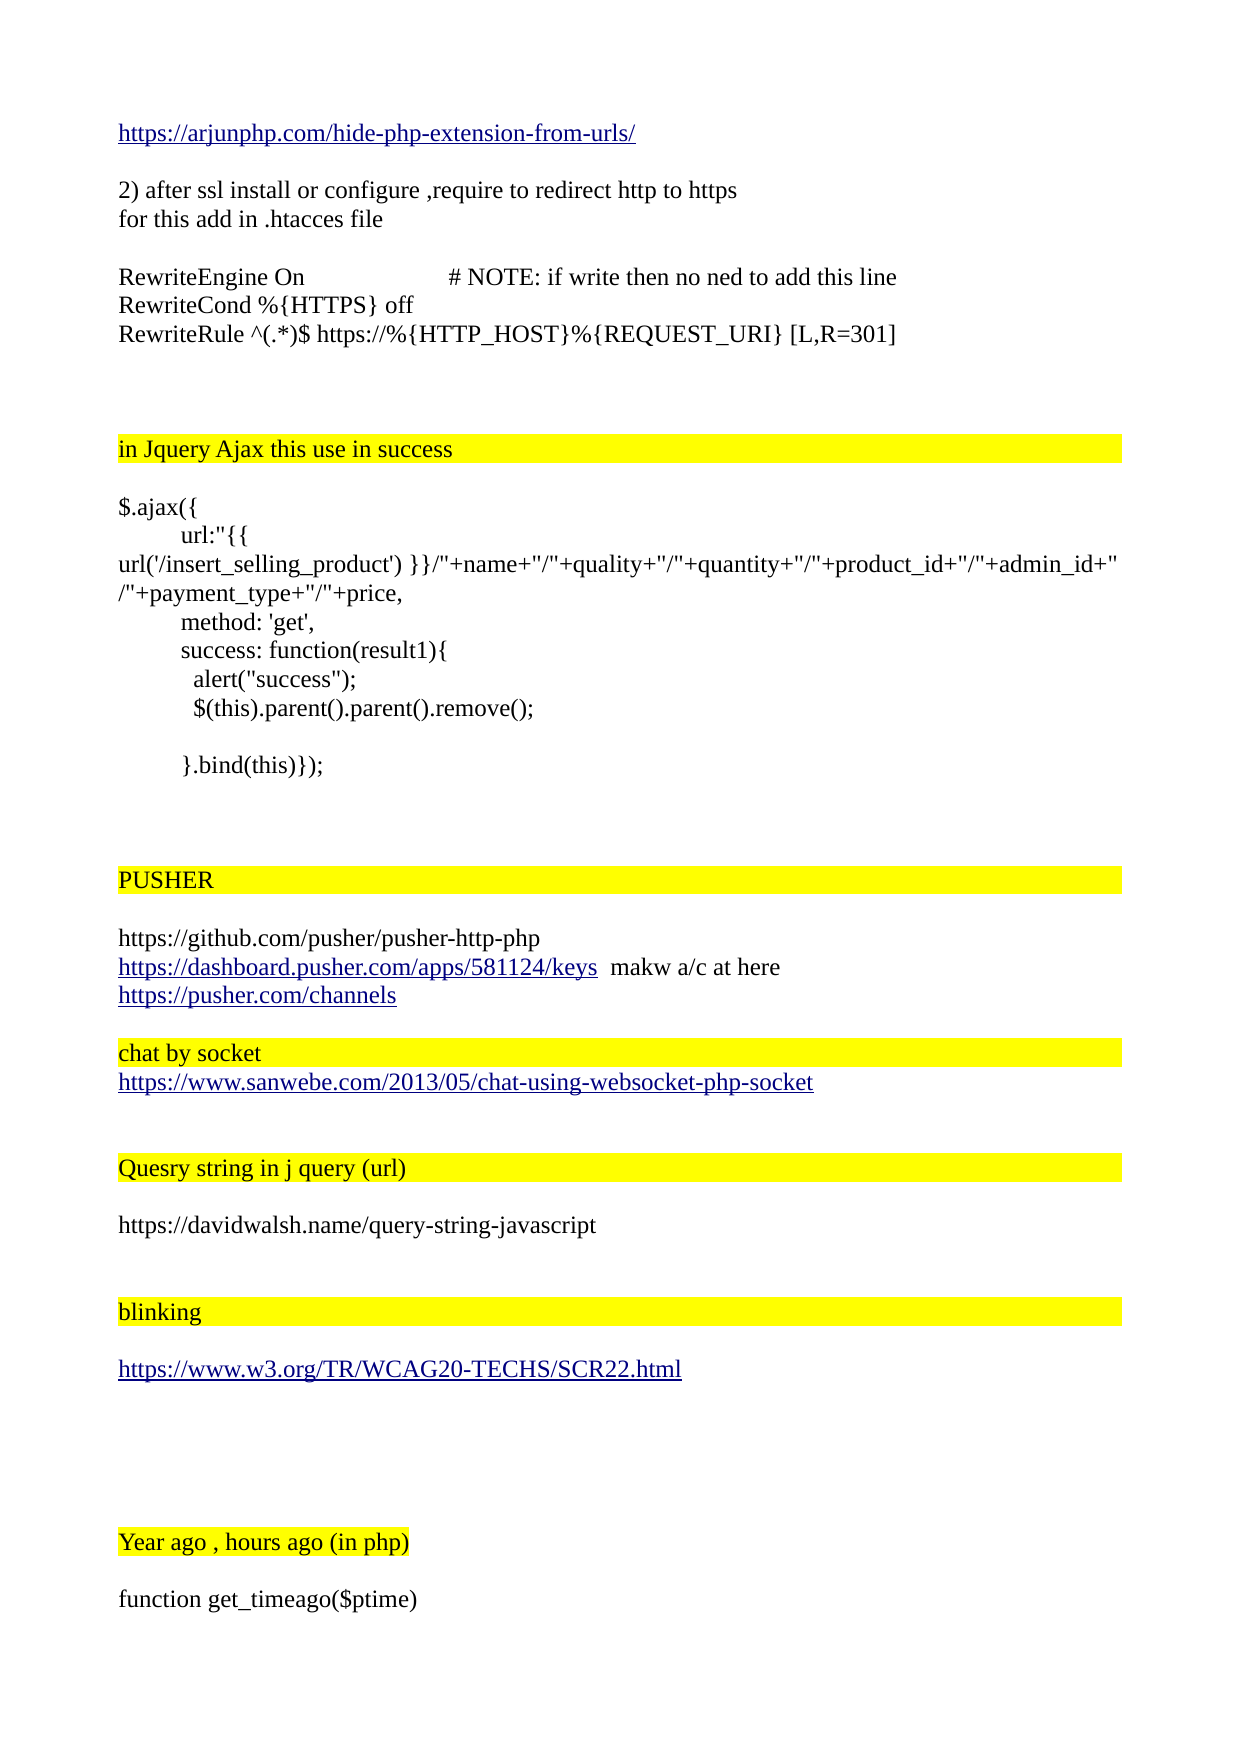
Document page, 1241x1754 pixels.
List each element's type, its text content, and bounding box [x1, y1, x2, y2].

text Year ago , hours ago (in php) [118, 1527, 1122, 1556]
text $(this).parent().parent().remove(); [118, 693, 1122, 722]
text alert("success"); [118, 664, 1122, 693]
text method: 'get', [118, 607, 1122, 636]
text function get_timeago($ptime) [118, 1584, 1122, 1613]
text https://www.w3.org/TR/WCAG20-TECHS/SCR22.html [118, 1354, 1122, 1383]
text url:"{{ url('/insert_selling_product') }}/"+name+"/"+quality+"/"+quantity+"/"+product_id+"/"+admin_id+"/"+payment_type+"/"+price, [118, 521, 1122, 607]
text https://dashboard.pusher.com/apps/581124/keys makw a/c at here [118, 952, 1122, 981]
text 2) after ssl install or configure ,require to redirect http to https for this add in .htacces file [118, 176, 1122, 233]
text blinking [118, 1297, 1122, 1326]
text https://github.com/pusher/pusher-http-php [118, 923, 1122, 952]
text https://arjunphp.com/hide-php-extension-from-urls/ [118, 118, 1122, 147]
text https://davidwalsh.name/query-string-javascript [118, 1211, 1122, 1239]
text $.ajax({ [118, 492, 1122, 521]
text https://pusher.com/channels [118, 981, 1122, 1009]
text Quesry string in j query (url) [118, 1153, 1122, 1182]
text }.bind(this)}); [118, 751, 1122, 779]
text in Jquery Ajax this use in success [118, 434, 1122, 463]
text chat by socket [118, 1038, 1122, 1067]
text https://www.sanwebe.com/2013/05/chat-using-websocket-php-socket [118, 1067, 1122, 1096]
text RewriteEngine On # NOTE: if write then no ned to add this line [118, 262, 1122, 291]
text RewriteRule ^(.*)$ https://%{HTTP_HOST}%{REQUEST_URI} [L,R=301] [118, 319, 1122, 348]
text RewriteCond %{HTTPS} off [118, 291, 1122, 319]
text success: function(result1){ [118, 636, 1122, 664]
text PUSHER [118, 866, 1122, 894]
